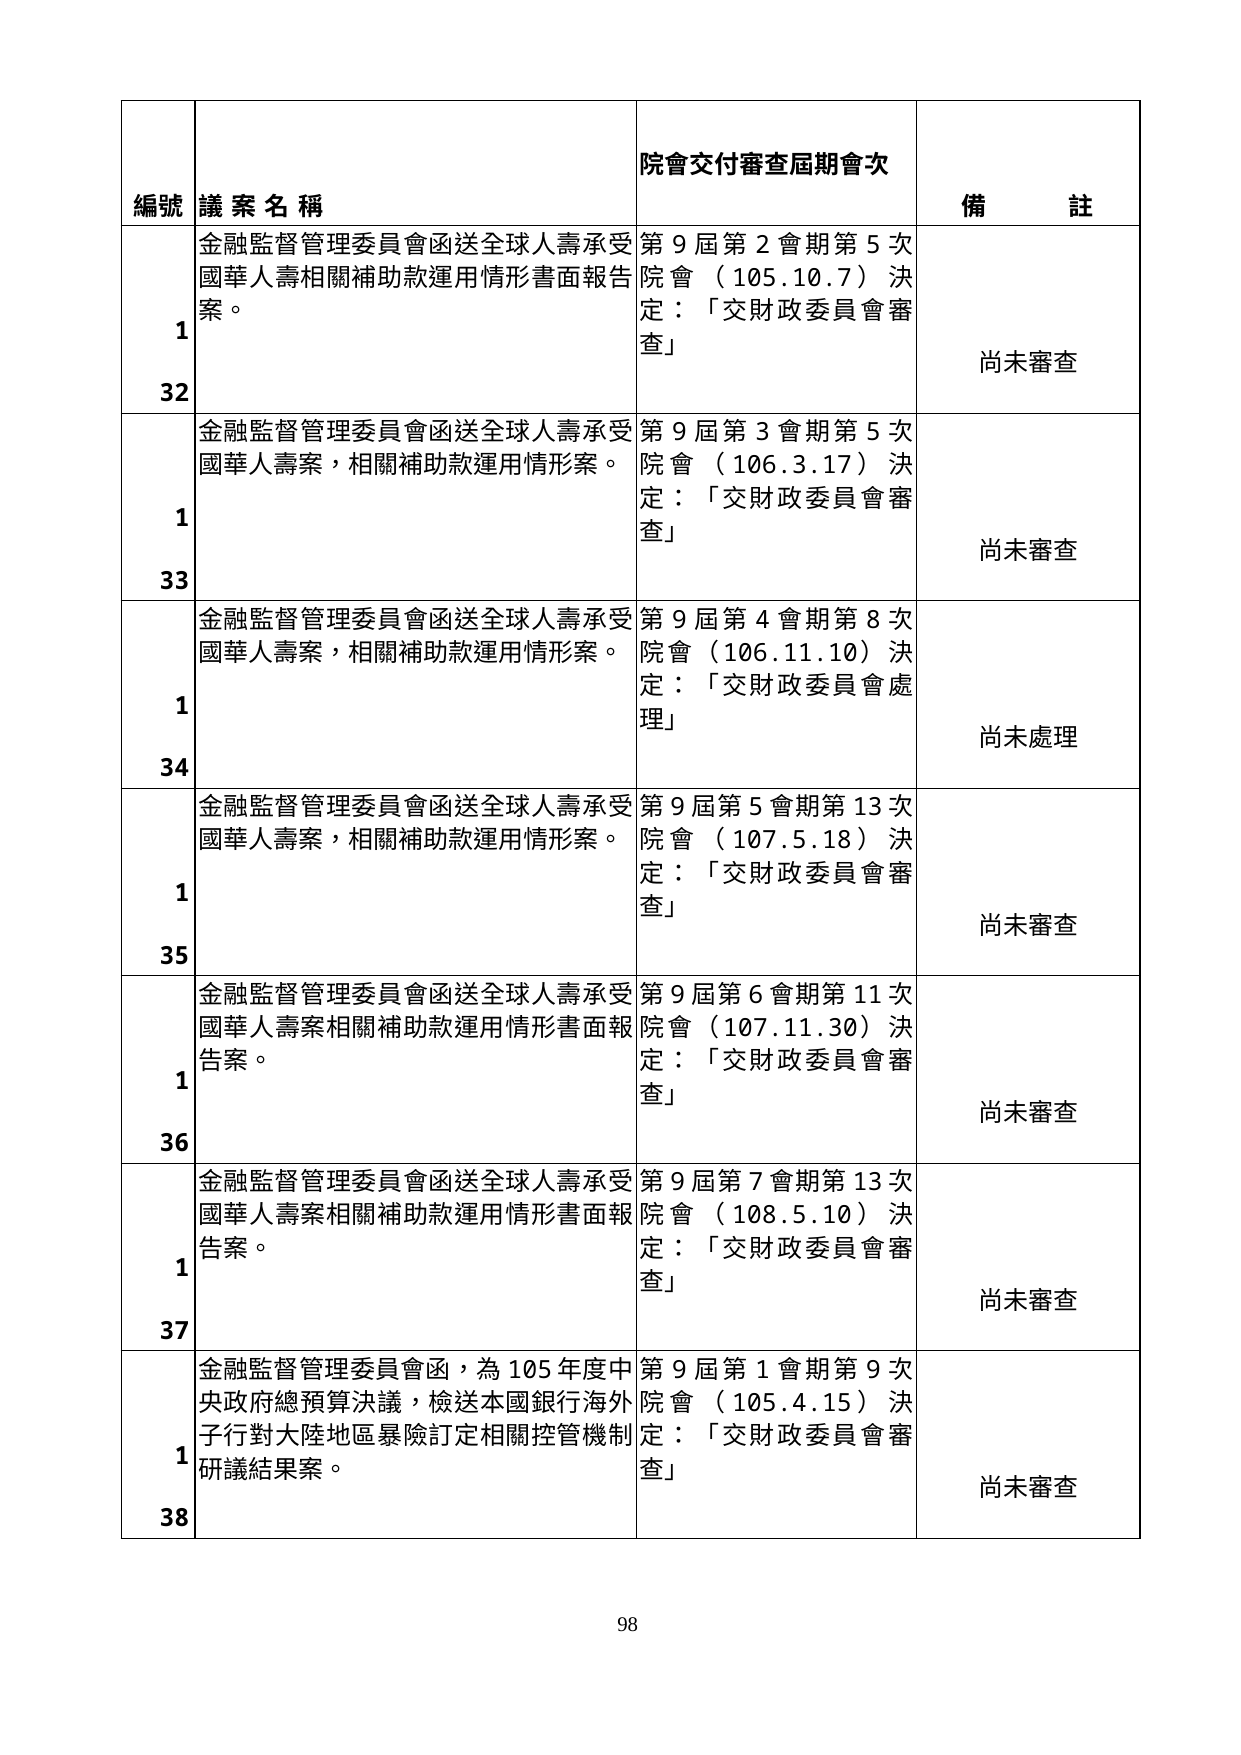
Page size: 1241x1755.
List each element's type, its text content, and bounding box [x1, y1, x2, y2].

table_cell 尚未審查 [917, 226, 1139, 413]
table_cell 尚未處理 [917, 601, 1139, 788]
table_cell [122, 601, 194, 788]
table_cell 第9屆第3會期第5次院會（106.3.17）決定：「交財政委員會審查」 [637, 414, 916, 600]
table_cell 第9屆第5會期第13次院會（107.5.18）決定：「交財政委員會審查」 [637, 789, 916, 975]
table_cell 金融監督管理委員會函送全球人壽承受國華人壽相關補助款運用情形書面報告案。 [196, 226, 636, 413]
table_cell 尚未審查 [917, 1164, 1139, 1350]
table_cell 金融監督管理委員會函送全球人壽承受國華人壽案，相關補助款運用情形案。 [196, 601, 636, 788]
table_cell 第9屆第6會期第11次院會（107.11.30）決定：「交財政委員會審查」 [637, 976, 916, 1163]
table_cell 第9屆第4會期第8次院會（106.11.10）決定：「交財政委員會處理」 [637, 601, 916, 788]
table_cell 第9屆第2會期第5次院會（105.10.7）決定：「交財政委員會審查」 [637, 226, 916, 413]
table_header 備 註 [917, 101, 1139, 225]
table_cell 尚未審查 [917, 1351, 1139, 1538]
table_cell 金融監督管理委員會函送全球人壽承受國華人壽案相關補助款運用情形書面報告案。 [196, 1164, 636, 1350]
table_cell [122, 414, 194, 600]
table_cell 金融監督管理委員會函送全球人壽承受國華人壽案相關補助款運用情形書面報告案。 [196, 976, 636, 1163]
table_cell 尚未審查 [917, 789, 1139, 975]
table_cell 第9屆第1會期第9次院會（105.4.15）決定：「交財政委員會審查」 [637, 1351, 916, 1538]
table_cell [122, 1351, 194, 1538]
table_header 議案名稱 [196, 101, 636, 225]
table_cell 金融監督管理委員會函送全球人壽承受國華人壽案，相關補助款運用情形案。 [196, 414, 636, 600]
table_cell 第9屆第7會期第13次院會（108.5.10）決定：「交財政委員會審查」 [637, 1164, 916, 1350]
table_cell [122, 1164, 194, 1350]
table_cell [122, 976, 194, 1163]
table_header 院會交付審查屆期會次 [637, 101, 916, 225]
table_cell [122, 226, 194, 413]
table_cell [122, 789, 194, 975]
table_cell 金融監督管理委員會函送全球人壽承受國華人壽案，相關補助款運用情形案。 [196, 789, 636, 975]
table_header 編號 [122, 101, 194, 225]
table_cell 尚未審查 [917, 414, 1139, 600]
table_cell 金融監督管理委員會函，為105年度中央政府總預算決議，檢送本國銀行海外子行對大陸地區暴險訂定相關控管機制研議結果案。 [196, 1351, 636, 1538]
table_cell 尚未審查 [917, 976, 1139, 1163]
